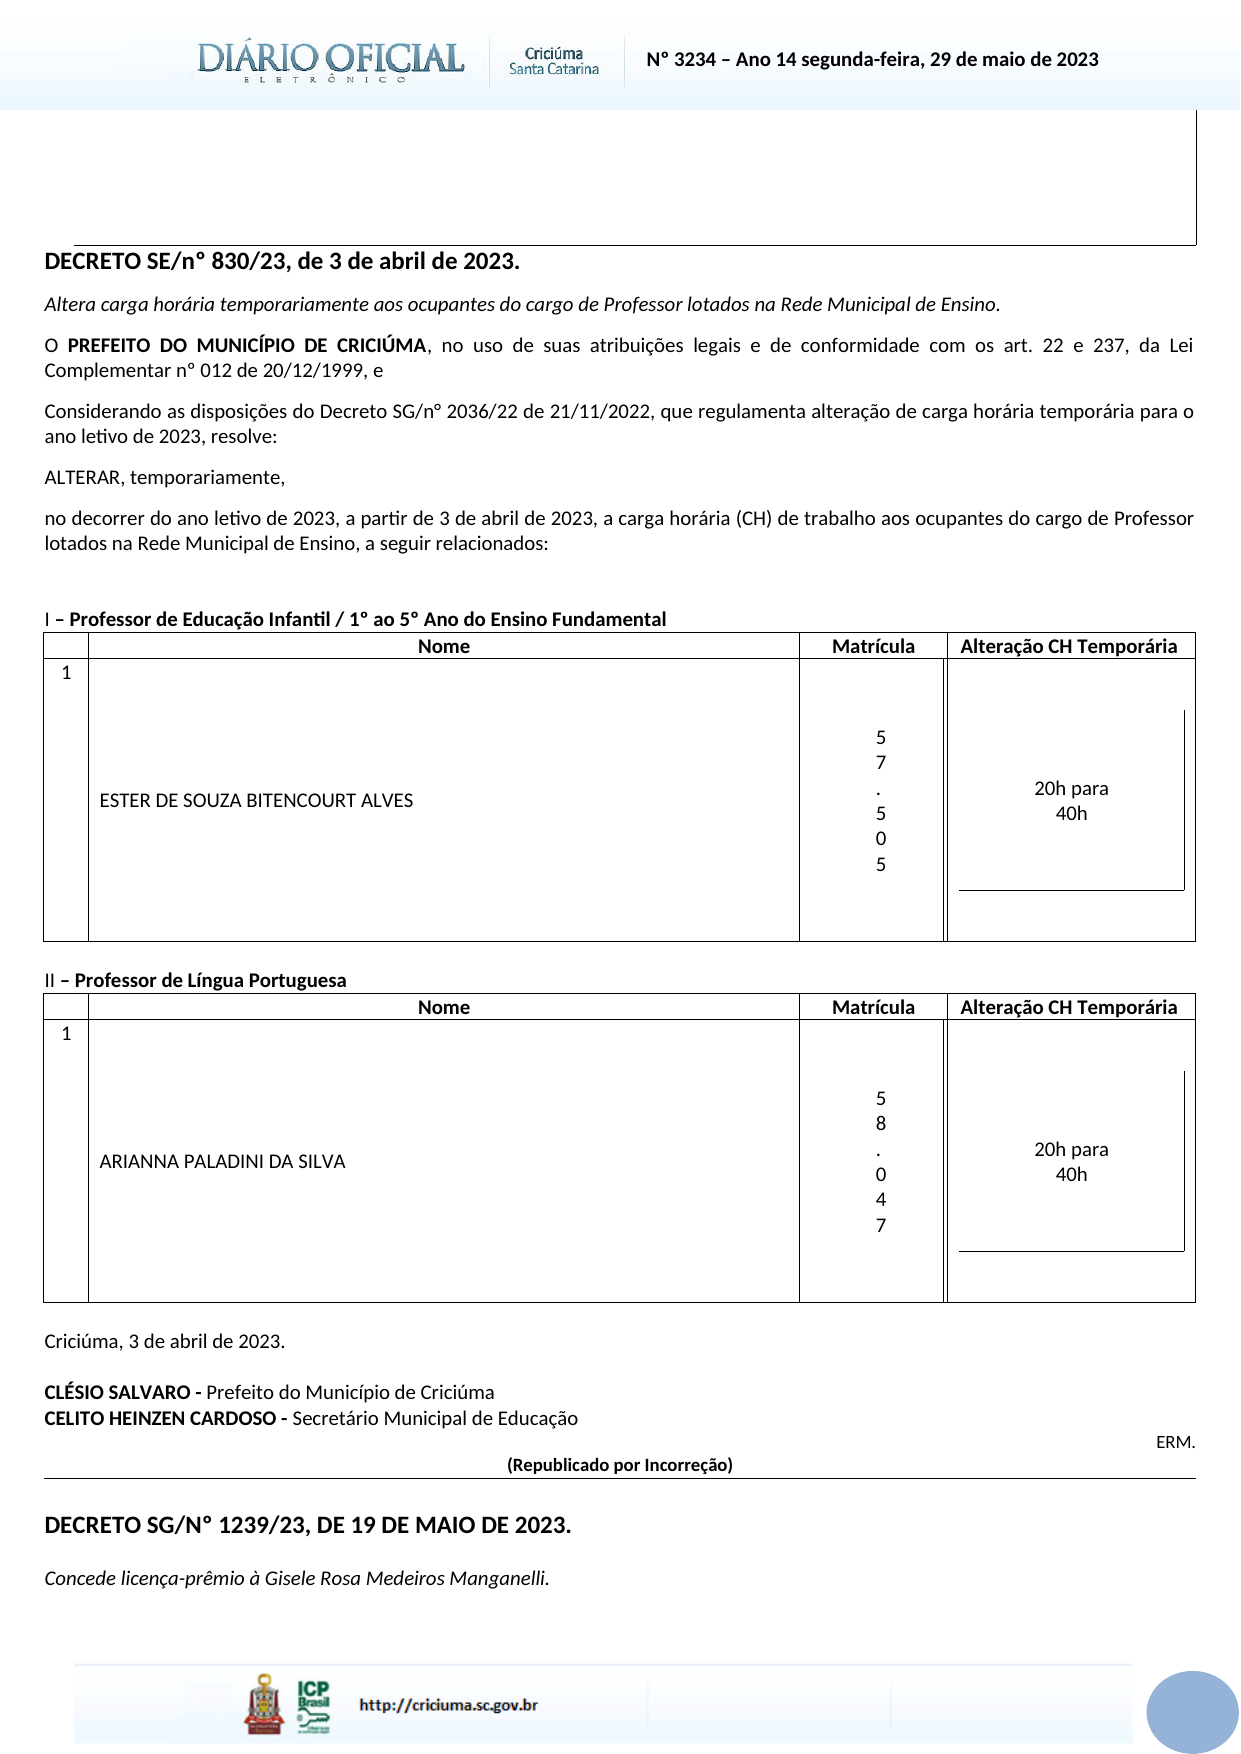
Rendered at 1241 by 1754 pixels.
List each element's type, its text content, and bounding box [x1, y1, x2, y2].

table_header Nome [89, 633, 799, 658]
text O PREFEITO DO MUNICÍPIO DE CRICIÚMA, no uso de suas atribuições legais e de conformidade com os art. 22 e 237, da Lei Complementar nº 012 de 20/12/1999, e [44, 332, 1196, 383]
text ERM. [44, 1430, 1196, 1453]
table_cell 20h para 40h [948, 659, 1195, 941]
list DECRETO SG/Nº 1239/23, DE 19 DE MAIO DE 2023. [44, 1510, 1196, 1540]
list Concede licença-prêmio à Gisele Rosa Medeiros Manganelli. [44, 1566, 1196, 1591]
text CLÉSIO SALVARO - Prefeito do Município de Criciúma [44, 1379, 1196, 1405]
table_cell 58.047 [800, 1020, 943, 1302]
text DECRETO SE/nº 830/23, de 3 de abril de 2023. [44, 245, 1196, 276]
table_header Nome [89, 994, 799, 1019]
table_header Matrícula [800, 994, 947, 1019]
text Altera carga horária temporariamente aos ocupantes do cargo de Professor lotados na Rede Municipal de Ensino. [44, 291, 1196, 316]
text no decorrer do ano letivo de 2023, a partir de 3 de abril de 2023, a carga horária (CH) de trabalho aos ocupantes do cargo de Professor lotados na Rede Municipal de Ensino, a seguir relacionados: [44, 505, 1196, 556]
text Criciúma, 3 de abril de 2023. [44, 1328, 1196, 1354]
table_cell 57.505 [800, 659, 943, 941]
text (Republicado por Incorreção) [44, 1453, 1196, 1478]
table_header Alteração CH Temporária [948, 994, 1195, 1019]
text II – Professor de Língua Portuguesa [44, 967, 1196, 993]
text CELITO HEINZEN CARDOSO - Secretário Municipal de Educação [44, 1405, 1196, 1430]
text I – Professor de Educação Infantil / 1º ao 5º Ano do Ensino Fundamental [44, 606, 1196, 632]
table_cell 1 [44, 1020, 88, 1302]
table_cell 20h para 40h [948, 1020, 1195, 1302]
table_cell ESTER DE SOUZA BITENCOURT ALVES [89, 659, 799, 941]
table_header [44, 633, 88, 658]
text Considerando as disposições do Decreto SG/n° 2036/22 de 21/11/2022, que regulamenta alteração de carga horária temporária para o ano letivo de 2023, resolve: [44, 398, 1196, 449]
table_cell 1 [44, 659, 88, 941]
table_cell ARIANNA PALADINI DA SILVA [89, 1020, 799, 1302]
table_header Matrícula [800, 633, 947, 658]
table_header [44, 994, 88, 1019]
table_header Alteração CH Temporária [948, 633, 1195, 658]
text ALTERAR, temporariamente, [44, 464, 1196, 489]
